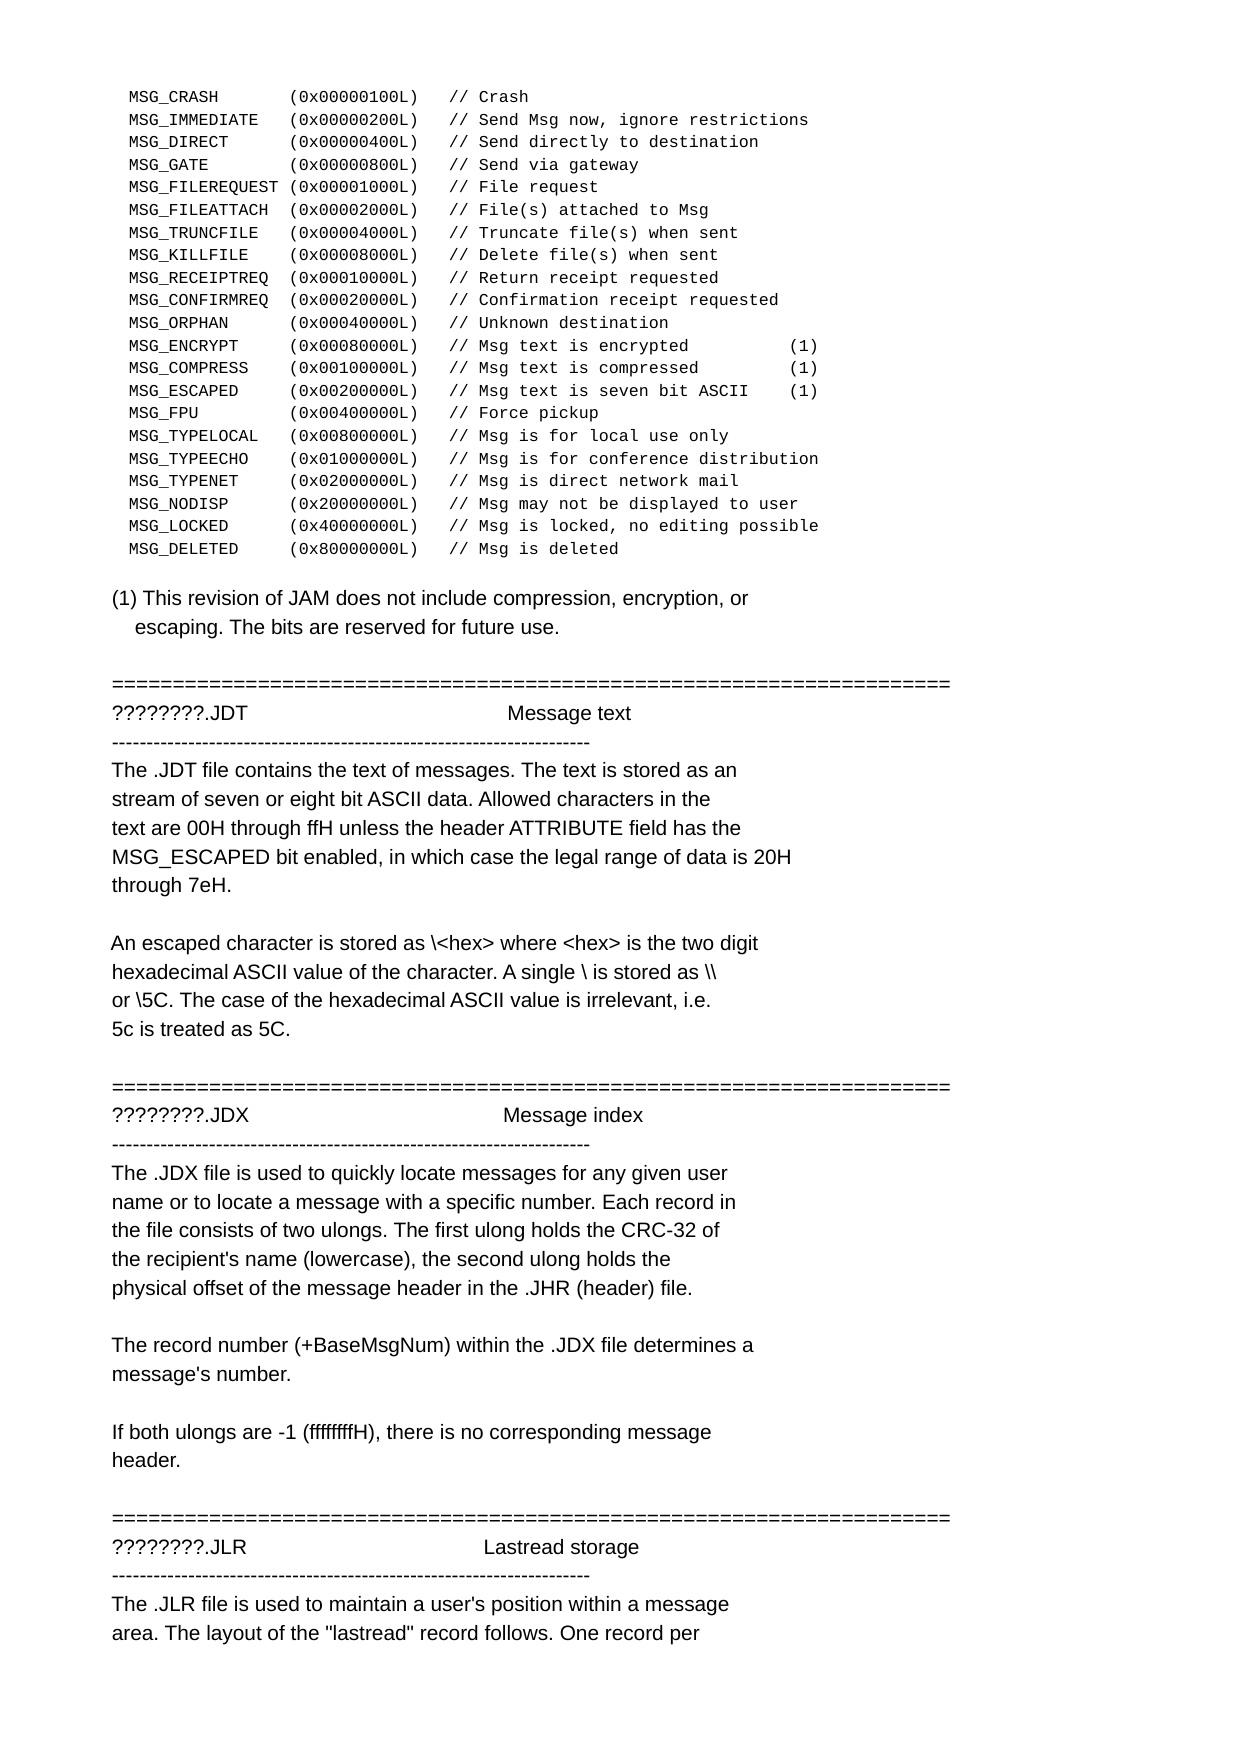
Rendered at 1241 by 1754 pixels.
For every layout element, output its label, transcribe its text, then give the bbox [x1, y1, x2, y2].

text escaping. The bits are reserved for future use. [88, 614, 1152, 638]
text MSG_FILEATTACH (0x00002000L) // File(s) attached to Msg [88, 202, 1152, 220]
text physical offset of the message header in the .JHR (header) file. [88, 1276, 1152, 1300]
text MSG_DELETED (0x80000000L) // Msg is deleted [88, 541, 1152, 559]
text MSG_LOCKED (0x40000000L) // Msg is locked, no editing possible [88, 518, 1152, 537]
text MSG_TYPENET (0x02000000L) // Msg is direct network mail [88, 473, 1152, 492]
text The .JDT file contains the text of messages. The text is stored as an [88, 758, 1152, 782]
text ????????.JDT Message text [88, 701, 1152, 725]
text --------------------------------------------------------------------- [88, 1563, 1152, 1587]
text text are 00H through ffH unless the header ATTRIBUTE field has the [88, 816, 1152, 840]
text The .JDX file is used to quickly locate messages for any given user [88, 1161, 1152, 1185]
text An escaped character is stored as \<hex> where <hex> is the two digit [88, 931, 1152, 955]
text The record number (+BaseMsgNum) within the .JDX file determines a [88, 1333, 1152, 1357]
text MSG_TYPEECHO (0x01000000L) // Msg is for conference distribution [88, 450, 1152, 469]
text ===================================================================== [88, 1506, 1152, 1530]
text hexadecimal ASCII value of the character. A single \ is stored as \\ [88, 959, 1152, 983]
text MSG_ENCRYPT (0x00080000L) // Msg text is encrypted (1) [88, 337, 1152, 356]
text (1) This revision of JAM does not include compression, encryption, or [88, 586, 1152, 610]
text MSG_COMPRESS (0x00100000L) // Msg text is compressed (1) [88, 360, 1152, 379]
text MSG_FILEREQUEST (0x00001000L) // File request [88, 179, 1152, 198]
text MSG_CONFIRMREQ (0x00020000L) // Confirmation receipt requested [88, 292, 1152, 311]
text MSG_ORPHAN (0x00040000L) // Unknown destination [88, 314, 1152, 333]
text MSG_CRASH (0x00000100L) // Crash [88, 88, 1152, 107]
text MSG_ESCAPED bit enabled, in which case the legal range of data is 20H [88, 844, 1152, 868]
text 5c is treated as 5C. [88, 1017, 1152, 1041]
text header. [88, 1448, 1152, 1472]
text MSG_FPU (0x00400000L) // Force pickup [88, 405, 1152, 424]
text MSG_ESCAPED (0x00200000L) // Msg text is seven bit ASCII (1) [88, 382, 1152, 401]
text ????????.JLR Lastread storage [88, 1534, 1152, 1558]
text ===================================================================== [88, 1074, 1152, 1098]
text name or to locate a message with a specific number. Each record in [88, 1189, 1152, 1213]
text area. The layout of the "lastread" record follows. One record per [88, 1621, 1152, 1645]
text ===================================================================== [88, 672, 1152, 696]
text the recipient's name (lowercase), the second ulong holds the [88, 1247, 1152, 1271]
text MSG_KILLFILE (0x00008000L) // Delete file(s) when sent [88, 247, 1152, 266]
text The .JLR file is used to maintain a user's position within a message [88, 1592, 1152, 1616]
text MSG_DIRECT (0x00000400L) // Send directly to destination [88, 134, 1152, 153]
text ????????.JDX Message index [88, 1103, 1152, 1127]
text or \5C. The case of the hexadecimal ASCII value is irrelevant, i.e. [88, 988, 1152, 1012]
text through 7eH. [88, 873, 1152, 897]
text stream of seven or eight bit ASCII data. Allowed characters in the [88, 787, 1152, 811]
text MSG_GATE (0x00000800L) // Send via gateway [88, 156, 1152, 175]
text MSG_RECEIPTREQ (0x00010000L) // Return receipt requested [88, 269, 1152, 288]
text If both ulongs are -1 (ffffffffH), there is no corresponding message [88, 1419, 1152, 1443]
text message's number. [88, 1362, 1152, 1386]
text the file consists of two ulongs. The first ulong holds the CRC-32 of [88, 1218, 1152, 1242]
text MSG_IMMEDIATE (0x00000200L) // Send Msg now, ignore restrictions [88, 111, 1152, 130]
text --------------------------------------------------------------------- [88, 1132, 1152, 1156]
text --------------------------------------------------------------------- [88, 729, 1152, 753]
text MSG_TRUNCFILE (0x00004000L) // Truncate file(s) when sent [88, 224, 1152, 243]
text MSG_NODISP (0x20000000L) // Msg may not be displayed to user [88, 495, 1152, 514]
text MSG_TYPELOCAL (0x00800000L) // Msg is for local use only [88, 428, 1152, 446]
